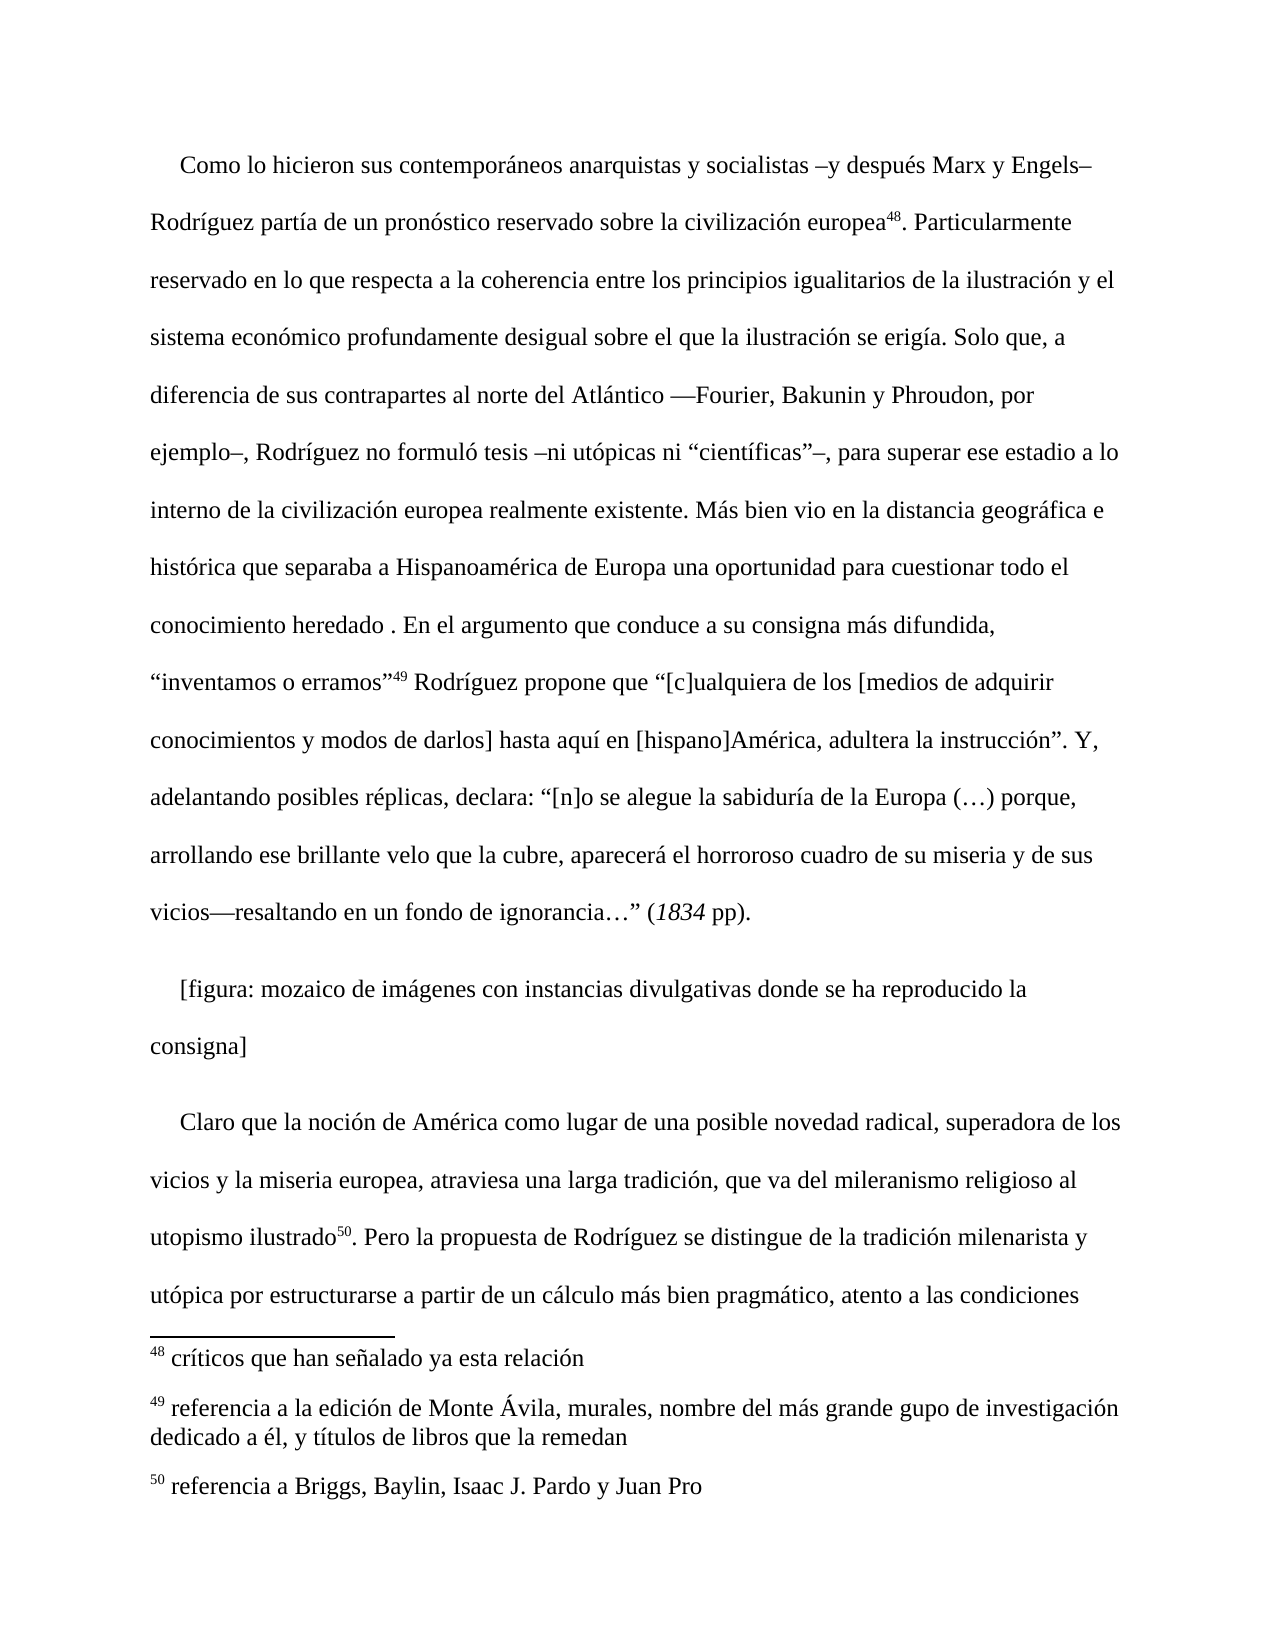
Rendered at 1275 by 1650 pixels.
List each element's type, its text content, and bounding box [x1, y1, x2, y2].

text referencia a Briggs, Baylin, Isaac J. Pardo y Juan Pro [150, 1471, 1125, 1500]
text referencia a la edición de Monte Ávila, murales, nombre del más grande gupo de investigación dedicado a él, y títulos de libros que la remedan [150, 1393, 1125, 1450]
text Como lo hicieron sus contemporáneos anarquistas y socialistas –y después Marx y Engels– Rodríguez partía de un pronóstico reservado sobre la civilización europea. Particularmente reservado en lo que respecta a la coherencia entre los principios igualitarios de la ilustración y el sistema económico profundamente desigual sobre el que la ilustración se erigía. Solo que, a diferencia de sus contrapartes al norte del Atlántico —Fourier, Bakunin y Phroudon, por ejemplo–, Rodríguez no formuló tesis –ni utópicas ni “científicas”–, para superar ese estadio a lo interno de la civilización europea realmente existente. Más bien vio en la distancia geográfica e histórica que separaba a Hispanoamérica de Europa una oportunidad para cuestionar todo el conocimiento heredado . En el argumento que conduce a su consigna más difundida, “inventamos o erramos” Rodríguez propone que “[c]ualquiera de los [medios de adquirir conocimientos y modos de darlos] hasta aquí en [hispano]América, adultera la instrucción”. Y, adelantando posibles réplicas, declara: “[n]o se alegue la sabiduría de la Europa (…) porque, arrollando ese brillante velo que la cubre, aparecerá el horroroso cuadro de su miseria y de sus vicios—resaltando en un fondo de ignorancia…” (1834 pp). [150, 150, 1125, 926]
text críticos que han señalado ya esta relación [150, 1343, 1125, 1372]
text Claro que la noción de América como lugar de una posible novedad radical, superadora de los vicios y la miseria europea, atraviesa una larga tradición, que va del mileranismo religioso al utopismo ilustrado. Pero la propuesta de Rodríguez se distingue de la tradición milenarista y utópica por estructurarse a partir de un cálculo más bien pragmático, atento a las condiciones [150, 1107, 1125, 1309]
text [figura: mozaico de imágenes con instancias divulgativas donde se ha reproducido la consigna] [150, 974, 1125, 1060]
